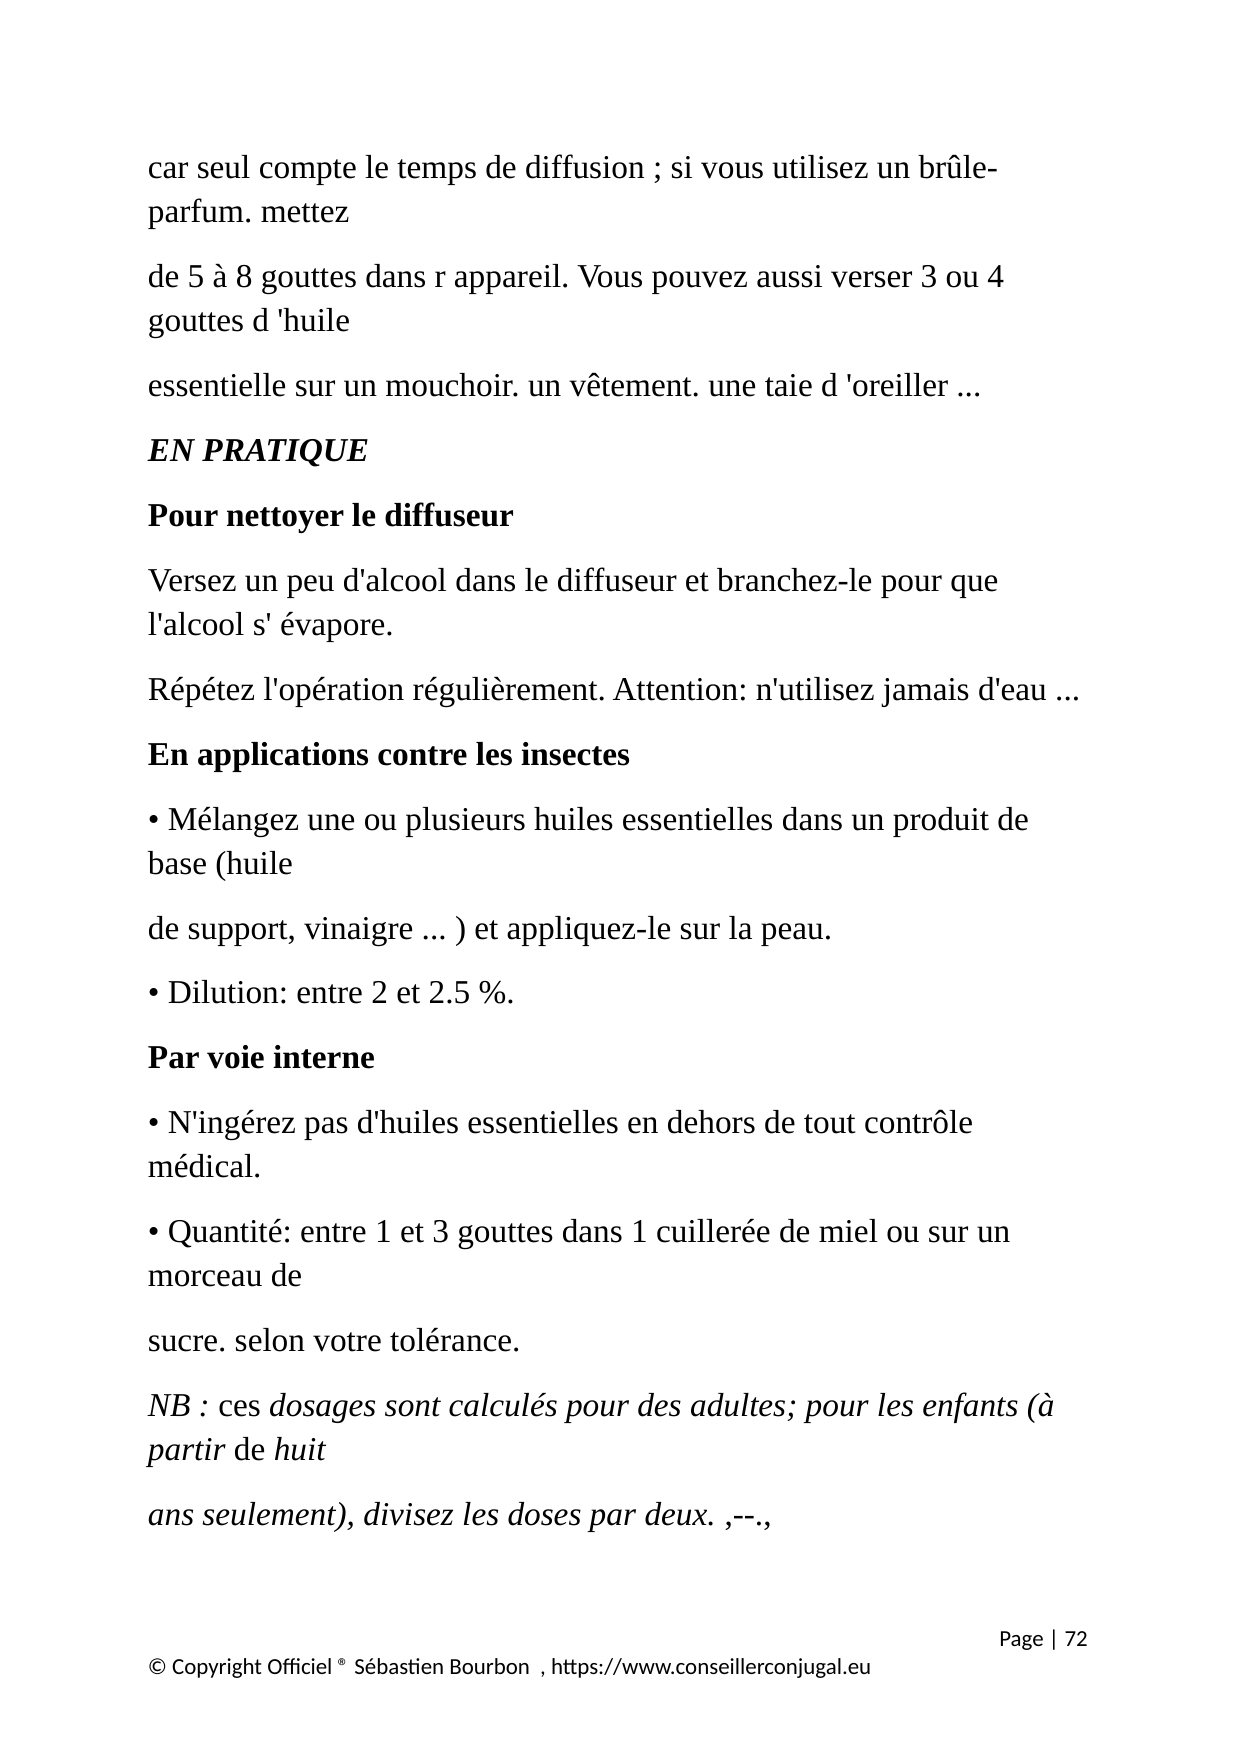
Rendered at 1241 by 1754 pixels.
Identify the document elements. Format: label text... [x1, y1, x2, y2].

text Répétez l'opération régulièrement. Attention: n'utilisez jamais d'eau ... [148, 669, 1093, 707]
text ans seulement), divisez les doses par deux. ,--., [148, 1494, 1093, 1533]
text essentielle sur un mouchoir. un vêtement. une taie d 'oreiller ... [148, 366, 1093, 404]
text de 5 à 8 gouttes dans r appareil. Vous pouvez aussi verser 3 ou 4 gouttes d 'huile [148, 257, 1093, 339]
text • Dilution: entre 2 et 2.5 %. [148, 973, 1093, 1011]
text de support, vinaigre ... ) et appliquez-le sur la peau. [148, 908, 1093, 946]
text • N'ingérez pas d'huiles essentielles en dehors de tout contrôle médical. [148, 1103, 1093, 1185]
text Pour nettoyer le diffuseur [148, 495, 1093, 534]
text • Mélangez une ou plusieurs huiles essentielles dans un produit de base (huile [148, 799, 1093, 881]
text NB : ces dosages sont calculés pour des adultes; pour les enfants (à partir de huit [148, 1385, 1093, 1468]
text sucre. selon votre tolérance. [148, 1321, 1093, 1359]
text car seul compte le temps de diffusion ; si vous utilisez un brûle-parfum. mettez [148, 148, 1093, 230]
text EN PRATIQUE [148, 430, 1093, 469]
text En applications contre les insectes [148, 734, 1093, 772]
text • Quantité: entre 1 et 3 gouttes dans 1 cuillerée de miel ou sur un morceau de [148, 1212, 1093, 1294]
text Par voie interne [148, 1038, 1093, 1076]
text Versez un peu d'alcool dans le diffuseur et branchez-le pour que l'alcool s' évapore. [148, 560, 1093, 643]
